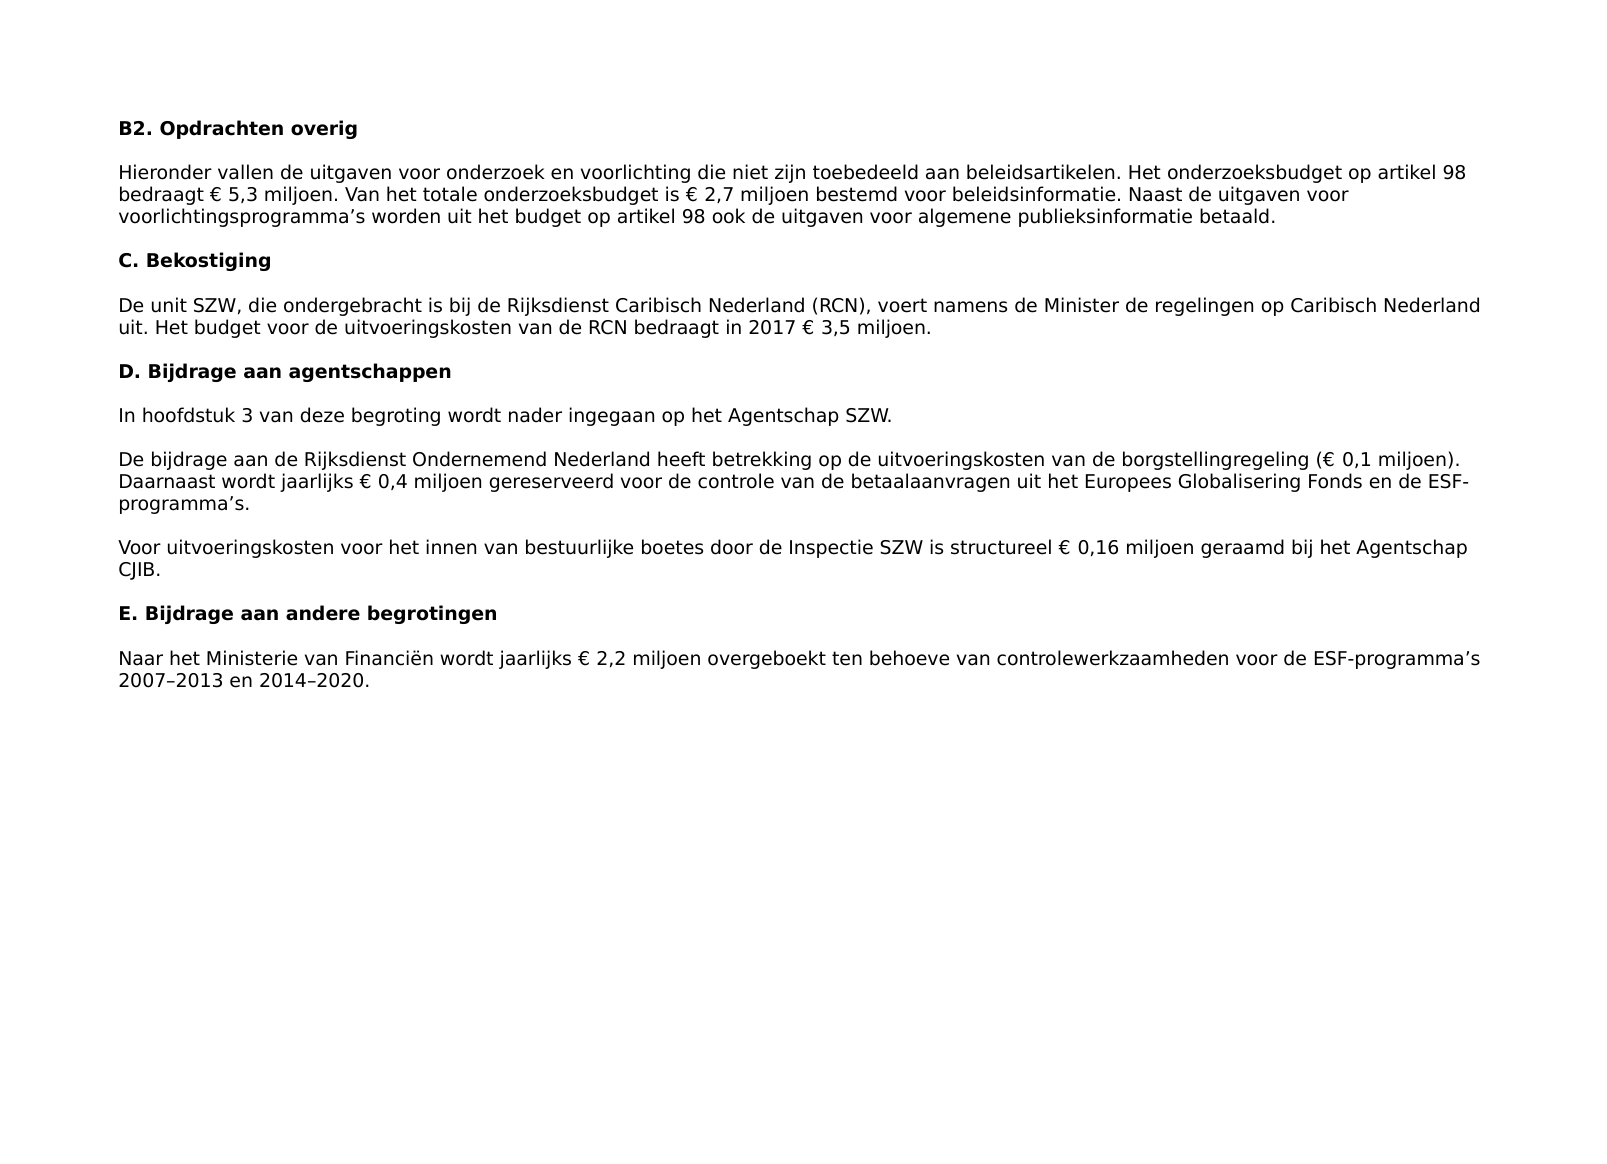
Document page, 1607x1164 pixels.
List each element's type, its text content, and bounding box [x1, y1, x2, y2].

text De unit SZW, die ondergebracht is bij de Rijksdienst Caribisch Nederland (RCN), voert namens de Minister de regelingen op Caribisch Nederland uit. Het budget voor de uitvoeringskosten van de RCN bedraagt in 2017 € 3,5 miljoen. [118, 294, 1488, 338]
text Naar het Ministerie van Financiën wordt jaarlijks € 2,2 miljoen overgeboekt ten behoeve van controlewerkzaamheden voor de ESF-programma’s 2007–2013 en 2014–2020. [118, 647, 1488, 691]
text Voor uitvoeringskosten voor het innen van bestuurlijke boetes door de Inspectie SZW is structureel € 0,16 miljoen geraamd bij het Agentschap CJIB. [118, 537, 1488, 581]
subtitle E. Bijdrage aan andere begrotingen [118, 603, 1488, 625]
subtitle B2. Opdrachten overig [118, 118, 1488, 140]
text Hieronder vallen de uitgaven voor onderzoek en voorlichting die niet zijn toebedeeld aan beleidsartikelen. Het onderzoeksbudget op artikel 98 bedraagt € 5,3 miljoen. Van het totale onderzoeksbudget is € 2,7 miljoen bestemd voor beleidsinformatie. Naast de uitgaven voor voorlichtingsprogramma’s worden uit het budget op artikel 98 ook de uitgaven voor algemene publieksinformatie betaald. [118, 162, 1488, 228]
text De bijdrage aan de Rijksdienst Ondernemend Nederland heeft betrekking op de uitvoeringskosten van de borgstellingregeling (€ 0,1 miljoen). Daarnaast wordt jaarlijks € 0,4 miljoen gereserveerd voor de controle van de betaalaanvragen uit het Europees Globalisering Fonds en de ESF-programma’s. [118, 449, 1488, 515]
text In hoofdstuk 3 van deze begroting wordt nader ingegaan op het Agentschap SZW. [118, 405, 1488, 427]
subtitle D. Bijdrage aan agentschappen [118, 361, 1488, 383]
subtitle C. Bekostiging [118, 250, 1488, 272]
